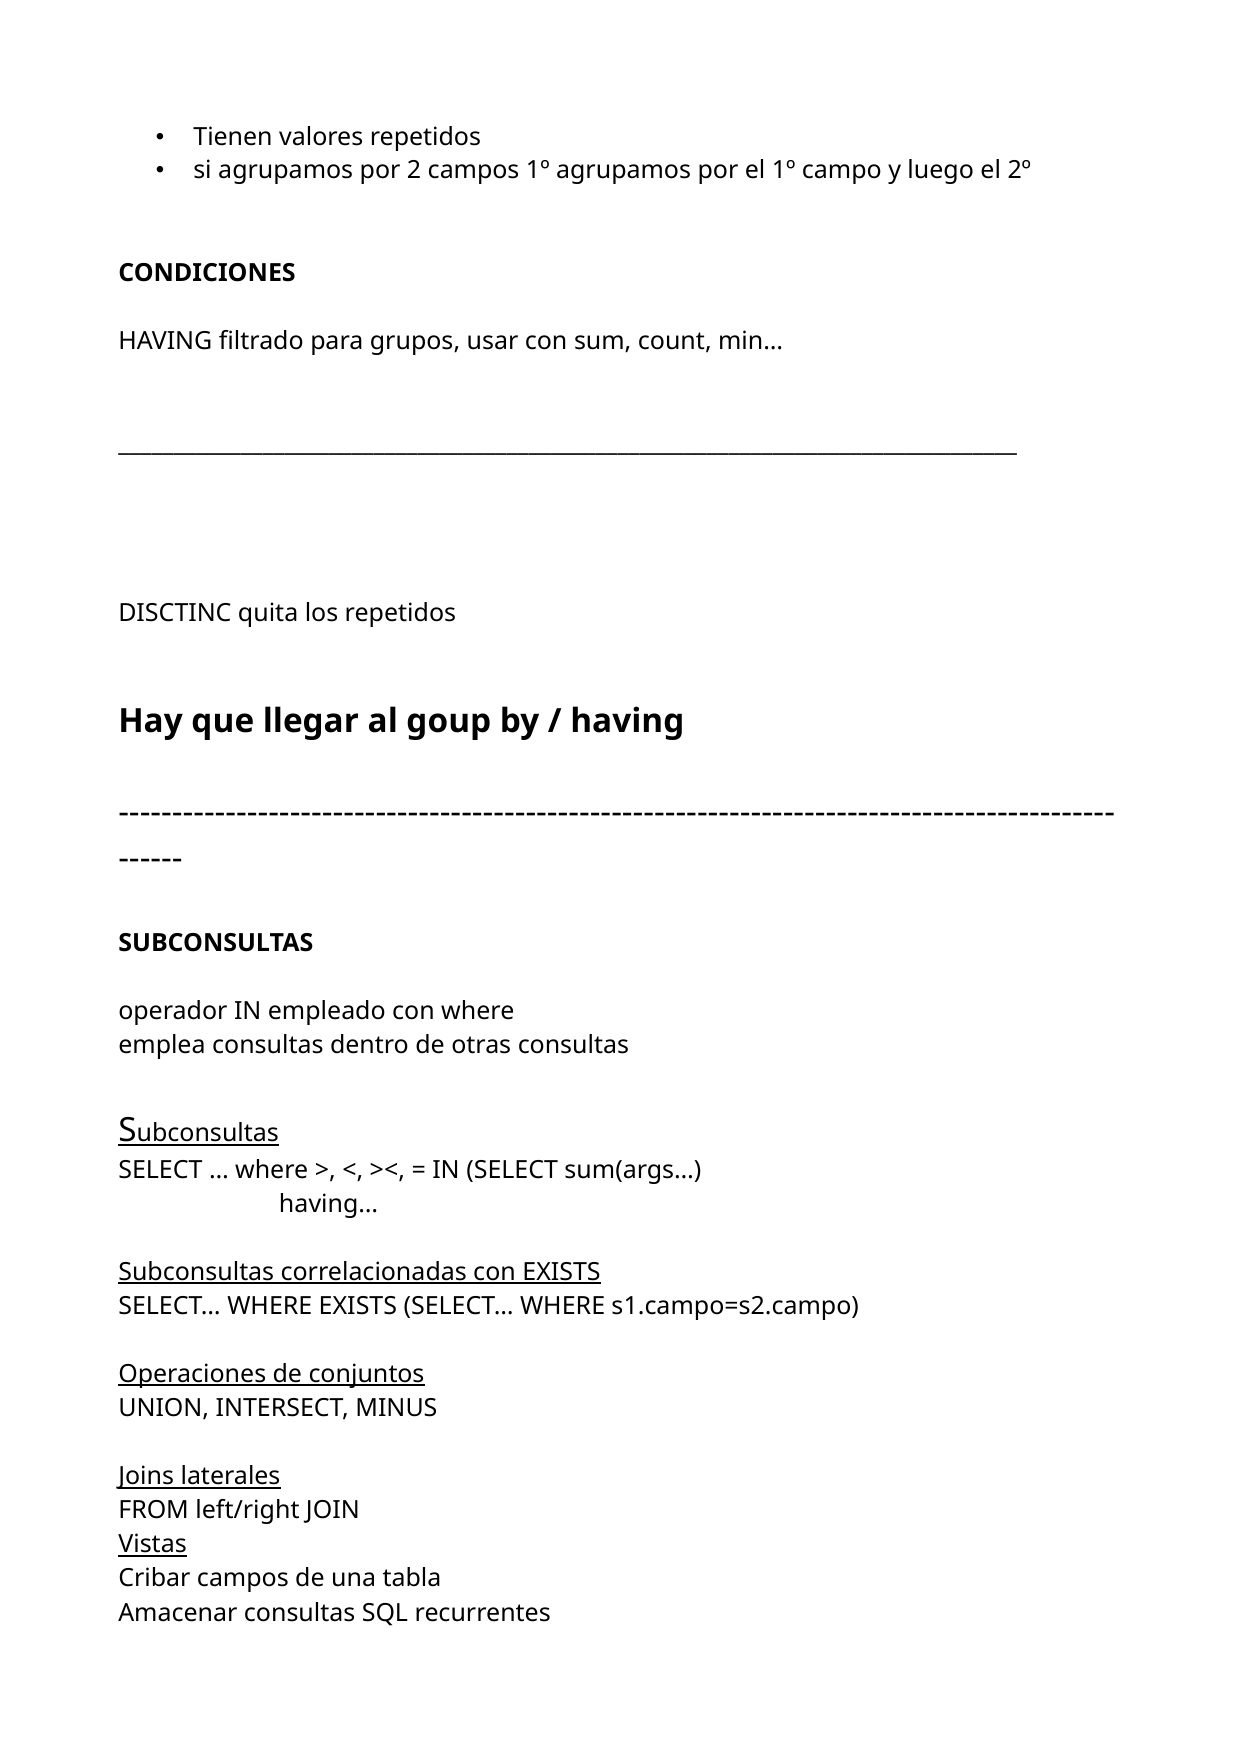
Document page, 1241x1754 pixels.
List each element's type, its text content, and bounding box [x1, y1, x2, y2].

text SUBCONSULTAS [118, 924, 1122, 958]
text CONDICIONES [118, 254, 1122, 288]
text Vistas [118, 1526, 1122, 1560]
text --------------------------------------------------------------------------------------------------- [118, 788, 1122, 879]
text Cribar campos de una tabla [118, 1560, 1122, 1594]
text having… [118, 1185, 1122, 1219]
text Hay que llegar al goup by / having [118, 697, 1122, 743]
text emplea consultas dentro de otras consultas [118, 1026, 1122, 1061]
text DISCTINC quita los repetidos [118, 595, 1122, 629]
text HAVING filtrado para grupos, usar con sum, count, min… [118, 322, 1122, 357]
text Amacenar consultas SQL recurrentes [118, 1594, 1122, 1628]
text Operaciones de conjuntos [118, 1356, 1122, 1390]
text _________________________________________________________________________________ [118, 425, 1122, 459]
text UNION, INTERSECT, MINUS [118, 1390, 1122, 1424]
text operador IN empleado con where [118, 992, 1122, 1026]
text SELECT… WHERE EXISTS (SELECT… WHERE s1.campo=s2.campo) [118, 1288, 1122, 1322]
text SELECT … where >, <, ><, = IN (SELECT sum(args…) [118, 1151, 1122, 1185]
text FROM left/right JOIN [118, 1492, 1122, 1526]
list Tienen valores repetidos [156, 118, 1122, 152]
text Subconsultas [118, 1106, 1122, 1151]
text Joins laterales [118, 1458, 1122, 1492]
text Subconsultas correlacionadas con EXISTS [118, 1253, 1122, 1288]
list si agrupamos por 2 campos 1º agrupamos por el 1º campo y luego el 2º [156, 152, 1122, 186]
